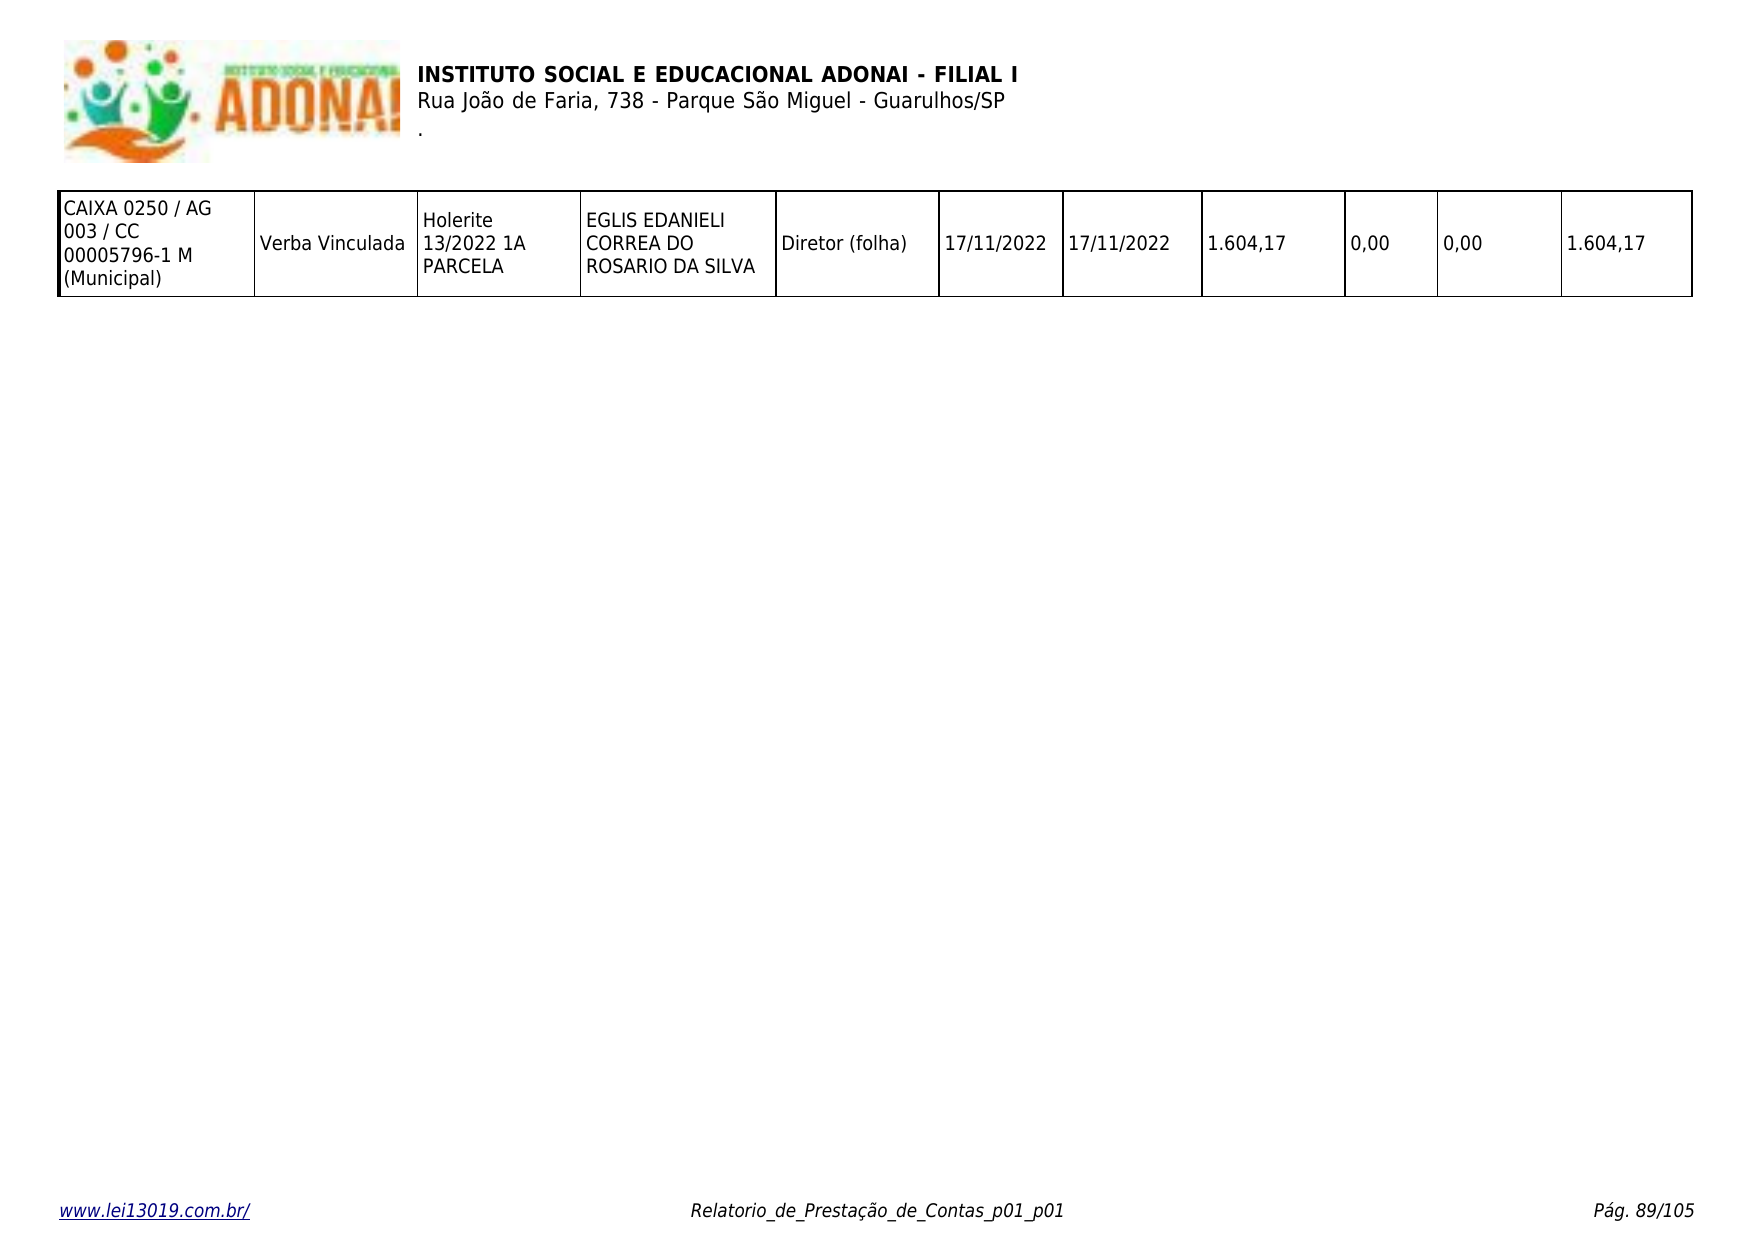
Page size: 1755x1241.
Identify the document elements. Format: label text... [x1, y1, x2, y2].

table_cell 0,00 [1438, 192, 1561, 296]
table_cell 17/11/2022 [1064, 192, 1201, 296]
table_cell EGLIS EDANIELI CORREA DO ROSARIO DA SILVA [581, 192, 775, 296]
table_cell 1.604,17 [1203, 192, 1344, 296]
table_cell Holerite 13/2022 1A PARCELA [418, 192, 580, 296]
table_cell 17/11/2022 [940, 192, 1062, 296]
table_cell 0,00 [1346, 192, 1437, 296]
table_cell 1.604,17 [1562, 192, 1691, 296]
table_cell CAIXA 0250 / AG 003 / CC 00005796-1 M (Municipal) [61, 192, 254, 296]
table_cell Verba Vinculada [255, 192, 417, 296]
table_cell Diretor (folha) [777, 192, 938, 296]
